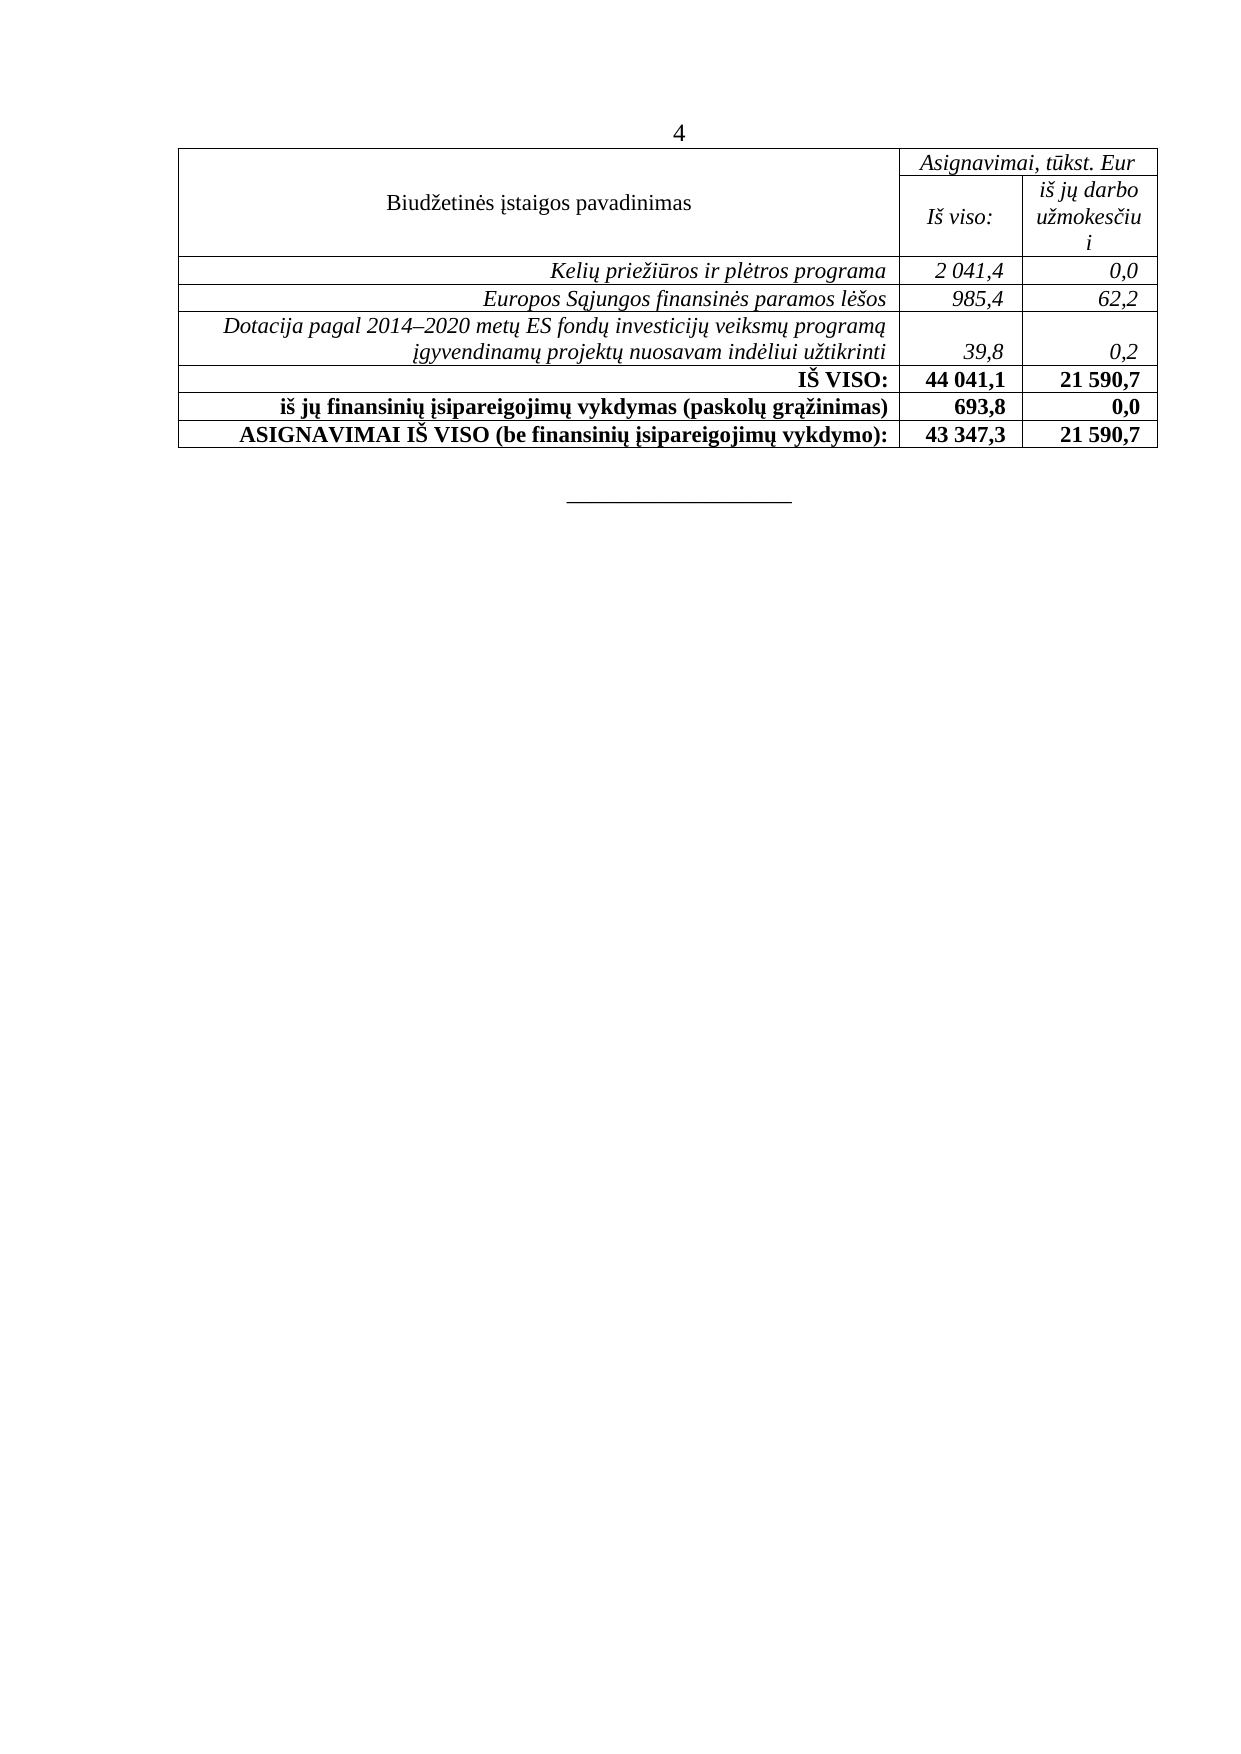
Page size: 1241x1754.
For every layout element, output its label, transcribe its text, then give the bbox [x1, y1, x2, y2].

table_cell [1158, 204, 1180, 231]
table_cell 0,0 [1023, 257, 1157, 284]
table_cell iš jų darbo užmokesčiui [1023, 176, 1157, 256]
table_cell 2 041,4 [900, 257, 1022, 284]
table_cell [1158, 175, 1180, 204]
table_cell 693,8 [900, 393, 1022, 419]
table_cell 62,2 [1023, 285, 1157, 311]
table_cell Kelių priežiūros ir plėtros programa [179, 257, 899, 284]
table_cell [1158, 231, 1180, 256]
table_cell [1158, 311, 1180, 365]
table_cell 21 590,7 [1023, 366, 1157, 392]
table_header Biudžetinės įstaigos pavadinimas [179, 149, 899, 256]
table_cell [1158, 392, 1180, 419]
table_cell [1158, 256, 1180, 284]
table_cell Dotacija pagal 2014–2020 metų ES fondų investicijų veiksmų programą įgyvendinamų projektų nuosavam indėliui užtikrinti [179, 312, 899, 365]
table_cell 985,4 [900, 285, 1022, 311]
table_cell ASIGNAVIMAI IŠ VISO (be finansinių įsipareigojimų vykdymo): [179, 421, 899, 447]
table_cell [1158, 420, 1180, 447]
table_header [1158, 148, 1180, 175]
table_cell 43 347,3 [900, 421, 1022, 447]
table_cell 0,0 [1023, 393, 1157, 419]
table_header Asignavimai, tūkst. Eur [900, 149, 1157, 175]
table_cell IŠ VISO: [179, 366, 899, 392]
table_cell Europos Sąjungos finansinės paramos lėšos [179, 285, 899, 311]
table_cell [1158, 284, 1180, 311]
table_cell 0,2 [1023, 312, 1157, 365]
table_cell 21 590,7 [1023, 421, 1157, 447]
text __________________ [177, 477, 1181, 506]
table_cell Iš viso: [900, 176, 1022, 256]
table_cell [1158, 365, 1180, 392]
table_cell 39,8 [900, 312, 1022, 365]
table_cell 44 041,1 [900, 366, 1022, 392]
table_cell iš jų finansinių įsipareigojimų vykdymas (paskolų grąžinimas) [179, 393, 899, 419]
